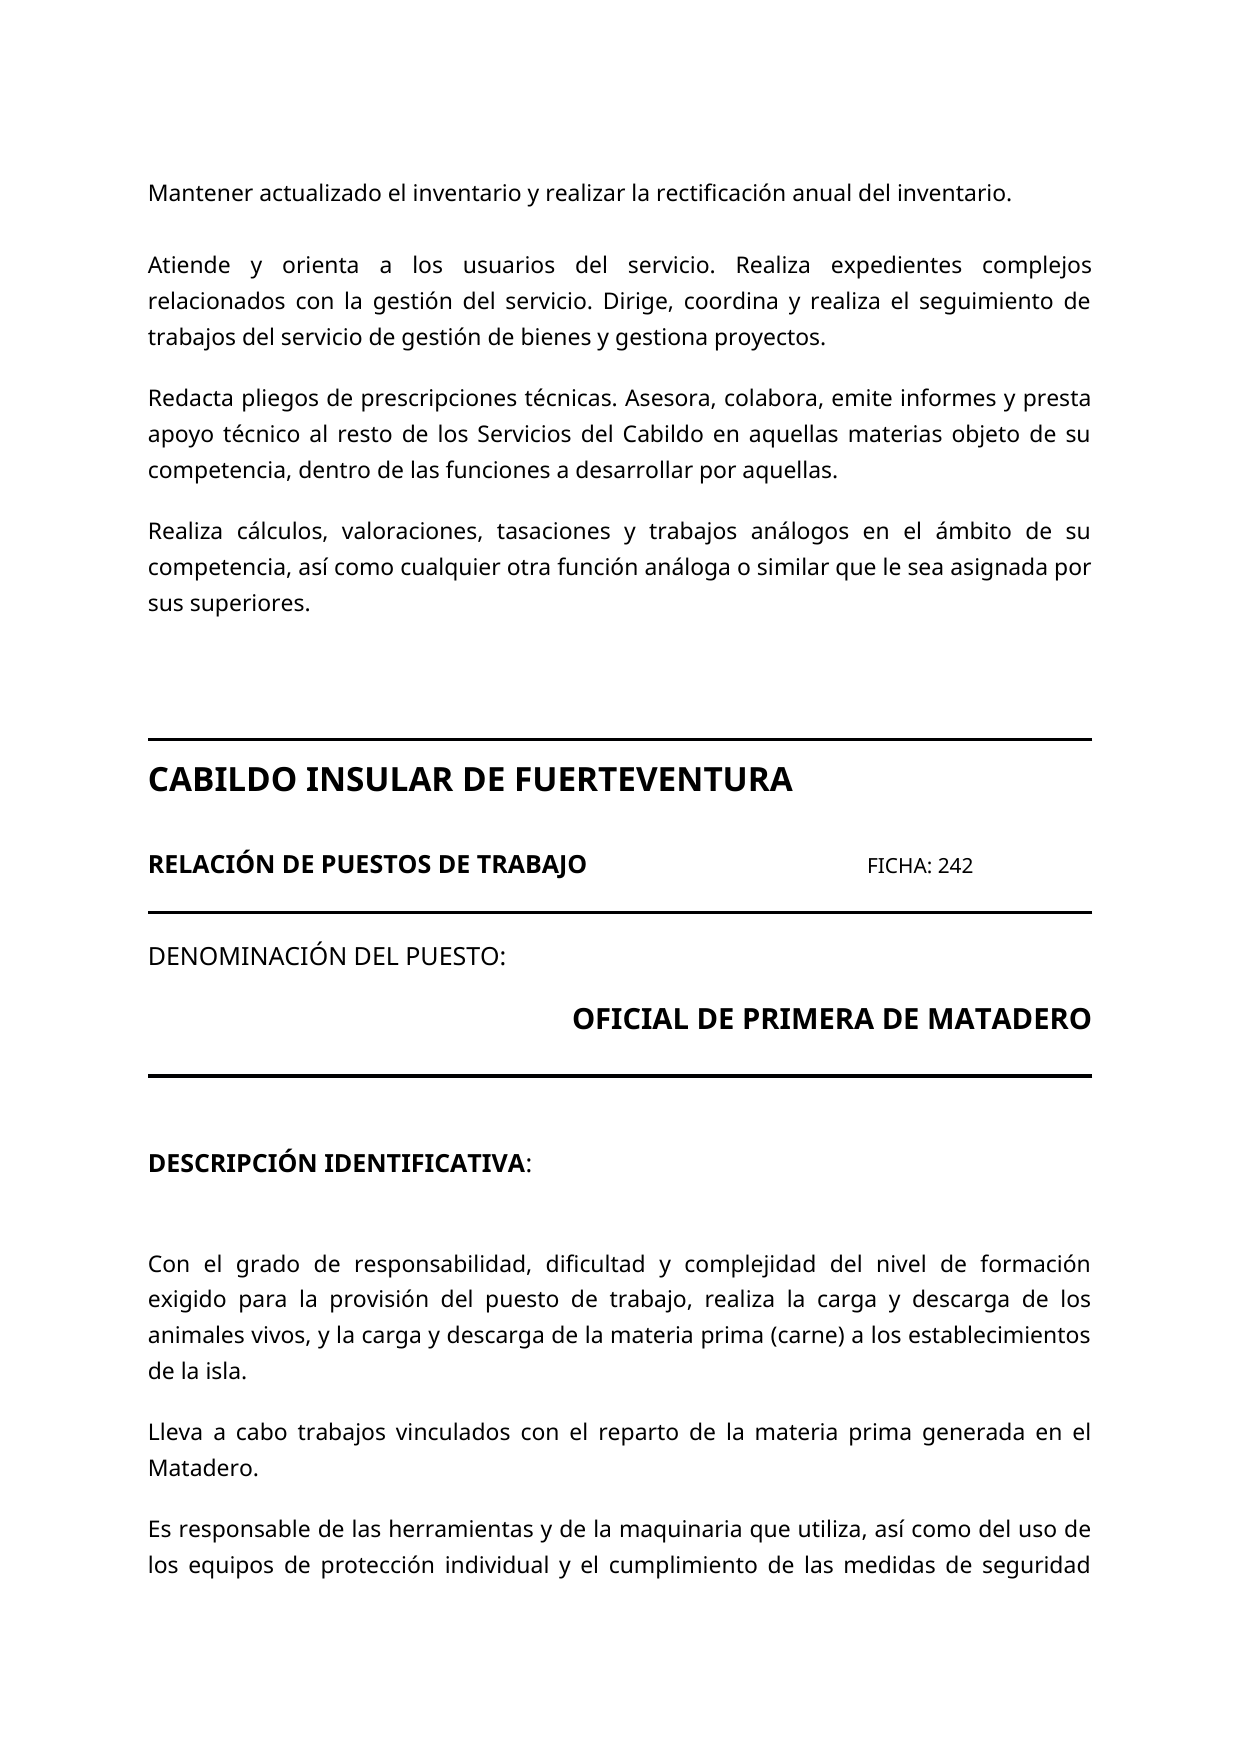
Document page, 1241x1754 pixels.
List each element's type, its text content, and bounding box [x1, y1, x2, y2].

text Lleva a cabo trabajos vinculados con el reparto de la materia prima generada en el Matadero. [148, 1416, 1092, 1483]
text DENOMINACIÓN DEL PUESTO: [148, 939, 1092, 973]
text DESCRIPCIÓN IDENTIFICATIVA: [148, 1146, 1092, 1180]
text Es responsable de las herramientas y de la maquinaria que utiliza, así como del uso de los equipos de protección individual y el cumplimiento de las medidas de seguridad [148, 1513, 1092, 1580]
text Realiza cálculos, valoraciones, tasaciones y trabajos análogos en el ámbito de su competencia, así como cualquier otra función análoga o similar que le sea asignada por sus superiores. [148, 515, 1092, 618]
text Redacta pliegos de prescripciones técnicas. Asesora, colabora, emite informes y presta apoyo técnico al resto de los Servicios del Cabildo en aquellas materias objeto de su competencia, dentro de las funciones a desarrollar por aquellas. [148, 382, 1092, 485]
text Mantener actualizado el inventario y realizar la rectificación anual del inventario. [148, 177, 1092, 208]
text CABILDO INSULAR DE FUERTEVENTURA [148, 756, 1092, 801]
text RELACIÓN DE PUESTOS DE TRABAJO FICHA: 242 [148, 846, 1092, 880]
text Con el grado de responsabilidad, dificultad y complejidad del nivel de formación exigido para la provisión del puesto de trabajo, realiza la carga y descarga de los animales vivos, y la carga y descarga de la materia prima (carne) a los establecimientos de la isla. [148, 1247, 1092, 1387]
text OFICIAL DE PRIMERA DE MATADERO [177, 998, 1092, 1038]
text Atiende y orienta a los usuarios del servicio. Realiza expedientes complejos relacionados con la gestión del servicio. Dirige, coordina y realiza el seguimiento de trabajos del servicio de gestión de bienes y gestiona proyectos. [148, 249, 1092, 352]
